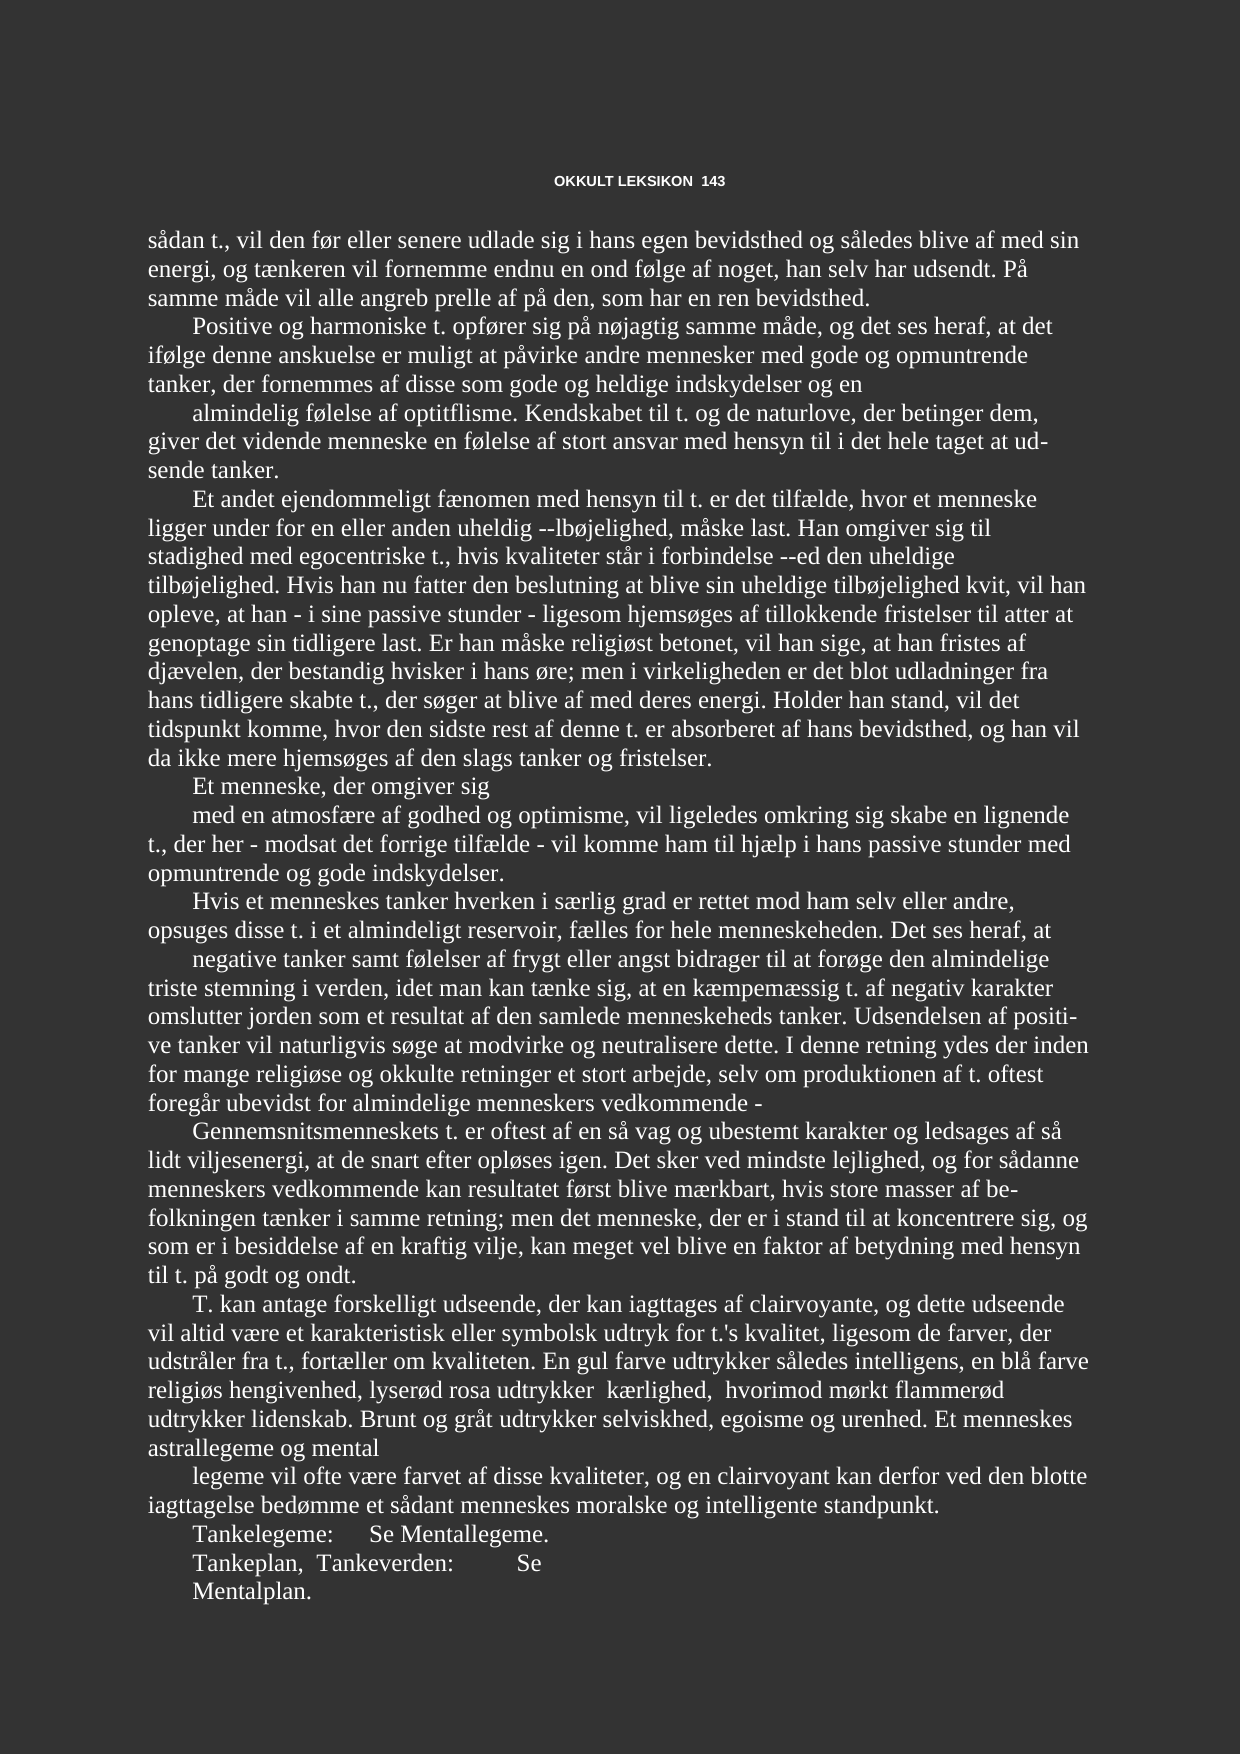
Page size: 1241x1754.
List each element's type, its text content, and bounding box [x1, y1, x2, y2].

text med en atmosfære af godhed og op­timisme, vil ligeledes omkring sig skabe en lignende t., der her - mod­sat det forrige tilfælde - vil komme ham til hjælp i hans passive stunder med opmuntrende og gode indsky­delser. [148, 800, 1092, 886]
text Et andet ejendommeligt fæno­men med hensyn til t. er det tilfæl­de, hvor et menneske ligger under for en eller anden uheldig --lbøjelig­hed, måske last. Han omgiver sig til stadighed med egocentriske t., hvis kvaliteter står i forbindelse --ed den uheldige tilbøjelighed. Hvis han nu fatter den beslutning at blive sin uheldige tilbøjelighed kvit, vil han opleve, at han - i sine passive stun­der - ligesom hjemsøges af tillok­kende fristelser til atter at genopta­ge sin tidligere last. Er han måske religiøst betonet, vil han sige, at han fristes af djævelen, der bestandig hvisker i hans øre; men i virkelighe­den er det blot udladninger fra hans tidligere skabte t., der søger at blive af med deres energi. Holder han stand, vil det tidspunkt komme, hvor den sidste rest af denne t. er absorberet af hans bevidsthed, og han vil da ikke mere hjemsøges af den slags tanker og fristelser. [148, 484, 1092, 771]
text Gennemsnitsmenneskets t. er of­test af en så vag og ubestemt karak­ter og ledsages af så lidt viljesener­gi, at de snart efter opløses igen. Det sker ved mindste lejlighed, og for sådanne menneskers vedkom­mende kan resultatet først blive mærkbart, hvis store masser af be­folkningen tænker i samme retning; men det menneske, der er i stand til at koncentrere sig, og som er i be­siddelse af en kraftig vilje, kan me­get vel blive en faktor af betydning med hensyn til t. på godt og ondt. [148, 1116, 1092, 1289]
text T. kan antage forskelligt udseen­de, der kan iagttages af clairvoyan­te, og dette udseende vil altid være et karakteristisk eller symbolsk ud­tryk for t.'s kvalitet, ligesom de far­ver, der udstråler fra t., fortæller om kvaliteten. En gul farve udtryk­ker således intelligens, en blå farve religiøs hengivenhed, lyserød rosa udtrykker kærlighed, hvorimod mørkt flammerød udtrykker liden­skab. Brunt og gråt udtrykker sel­viskhed, egoisme og urenhed. Et menneskes astrallegeme og mental­ [148, 1289, 1092, 1461]
text negative tanker samt følelser af frygt eller angst bidrager til at forø­ge den almindelige triste stemning i verden, idet man kan tænke sig, at en kæmpemæssig t. af negativ ka­rakter omslutter jorden som et re­sultat af den samlede menneske­heds tanker. Udsendelsen af positi­ve tanker vil naturligvis søge at modvirke og neutralisere dette. I denne retning ydes der inden for mange religiøse og okkulte retnin­ger et stort arbejde, selv om pro­duktionen af t. oftest foregår ube­vidst for almindelige menneskers vedkommende - [148, 944, 1092, 1116]
text legeme vil ofte være farvet af disse kvaliteter, og en clairvoyant kan derfor ved den blotte iagttagelse be­dømme et sådant menneskes moral­ske og intelligente standpunkt. [148, 1461, 1092, 1519]
text Positive og harmoniske t. opfører sig på nøjagtig samme måde, og det ses heraf, at det ifølge denne ansku­else er muligt at påvirke andre men­nesker med gode og opmuntrende tanker, der fornemmes af disse som gode og heldige indskydelser og en [148, 311, 1092, 398]
text Tankelegeme: Se Mentallegeme. [148, 1519, 1092, 1548]
text Mentalplan. [148, 1576, 1092, 1605]
text Tankeplan, Tankeverden: Se [148, 1548, 1092, 1576]
text Hvis et menneskes tanker hver­ken i særlig grad er rettet mod ham selv eller andre, opsuges disse t. i et almindeligt reservoir, fælles for hele menneskeheden. Det ses heraf, at [148, 886, 1092, 944]
text sådan t., vil den før eller se­nere udlade sig i hans egen bevidst­hed og således blive af med sin ener­gi, og tænkeren vil fornemme endnu en ond følge af noget, han selv har udsendt. På samme måde vil alle an­greb prelle af på den, som har en ren bevidsthed. [148, 225, 1092, 311]
text almindelig følelse af optitflisme. Kendskabet til t. og de naturlove, der betinger dem, giver det vidende menneske en følelse af stort ansvar med hensyn til i det hele taget at ud­sende tanker. [148, 398, 1092, 484]
text Et menneske, der omgiver sig [148, 771, 1092, 800]
